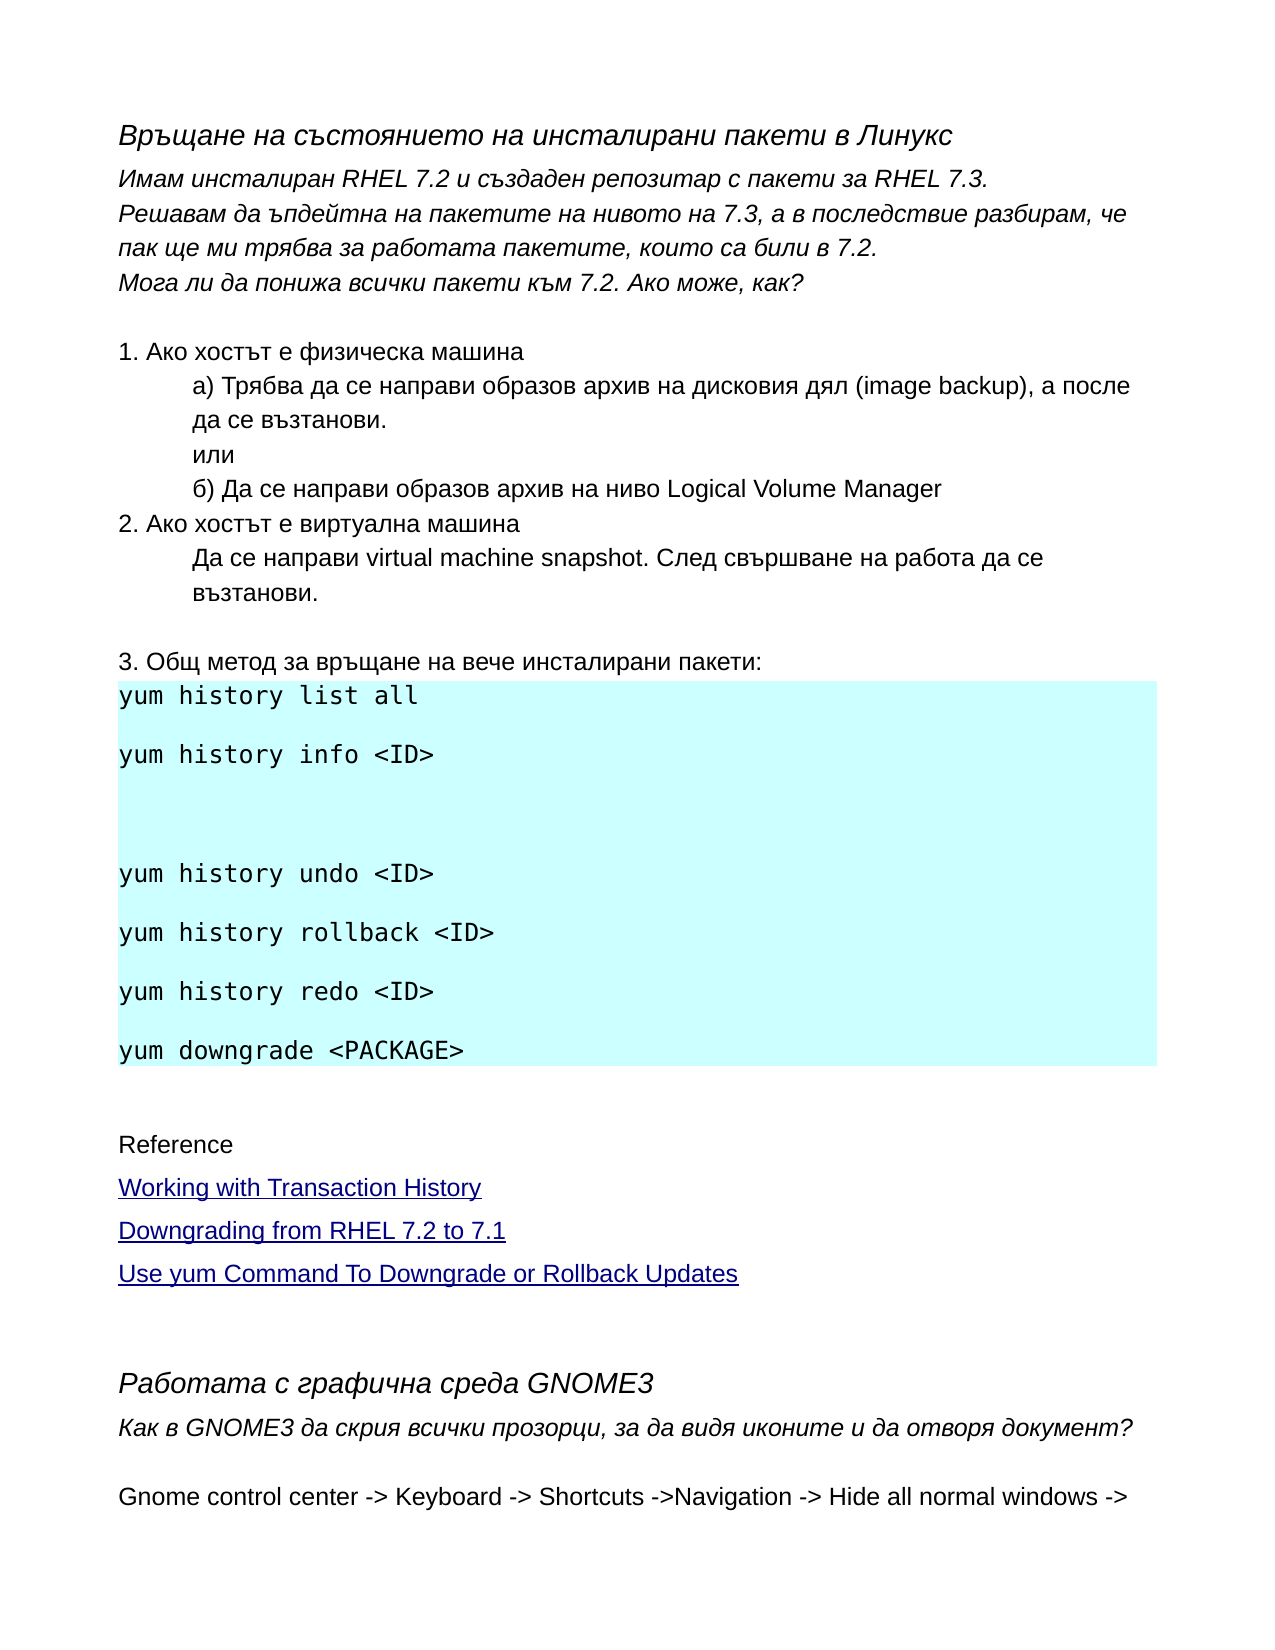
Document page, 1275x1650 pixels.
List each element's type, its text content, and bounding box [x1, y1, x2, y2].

text yum downgrade <PACKAGE> [118, 1036, 1157, 1066]
text Имам инсталиран RHEL 7.2 и създаден репозитар с пакети за RHEL 7.3. [118, 164, 1157, 193]
text 3. Общ метод за връщане на вече инсталирани пакети: [118, 647, 1157, 676]
text Use yum Command To Downgrade or Rollback Updates [118, 1259, 1157, 1288]
text yum history info <ID> [118, 741, 1157, 770]
text б) Да се направи образов архив на ниво Logical Volume Manager [192, 474, 1157, 503]
text yum history list all [118, 681, 1157, 711]
text или [192, 440, 1157, 469]
text Да се направи virtual machine snapshot. След свършване на работа да се възтанови. [192, 543, 1157, 607]
text Downgrading from RHEL 7.2 to 7.1 [118, 1216, 1157, 1245]
subtitle Работата с графична среда GNOME3 [118, 1366, 1157, 1400]
text Мога ли да понижа всички пакети към 7.2. Ако може, как? [118, 268, 1157, 296]
text а) Трябва да се направи образов архив на дисковия дял (image backup), а после да се възтанови. [192, 371, 1157, 434]
text 1. Ако хостът е физическа машина [118, 337, 1157, 365]
text Reference [118, 1130, 1157, 1159]
text Как в GNOME3 да скрия всички прозорци, за да видя иконите и да отворя документ? [118, 1412, 1157, 1441]
text Gnome control center -> Keyboard -> Shortcuts ->Navigation -> Hide all normal windows -> [118, 1481, 1157, 1510]
text 2. Ако хостът е виртуална машина [118, 509, 1157, 538]
text yum history undo <ID> [118, 859, 1157, 888]
text Working with Transaction History [118, 1173, 1157, 1202]
subtitle Връщане на състоянието на инсталирани пакети в Линукс [118, 118, 1157, 152]
text yum history redo <ID> [118, 977, 1157, 1006]
text yum history rollback <ID> [118, 918, 1157, 947]
text Решавам да ъпдейтна на пакетите на нивото на 7.3, а в последствие разбирам, че пак ще ми трябва за работата пакетите, които са били в 7.2. [118, 199, 1157, 262]
